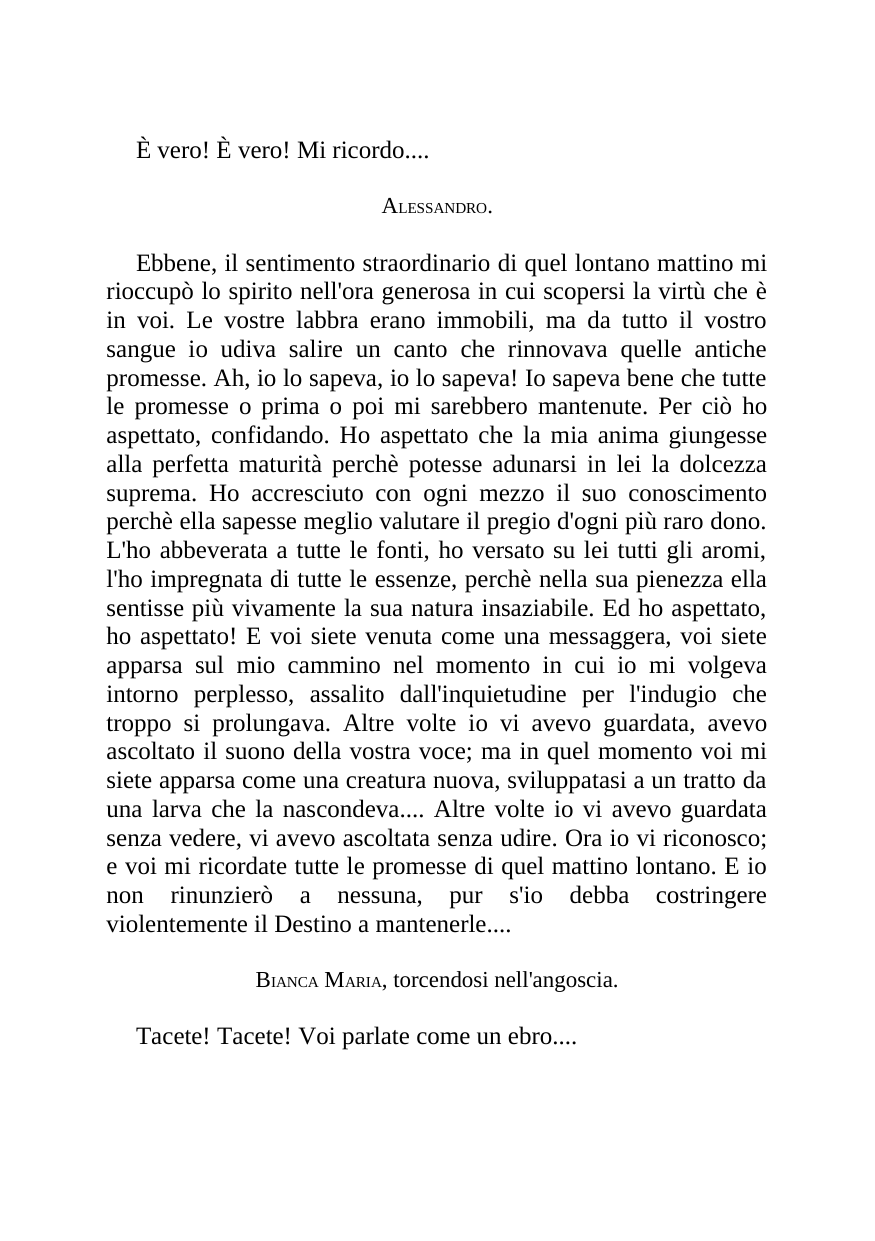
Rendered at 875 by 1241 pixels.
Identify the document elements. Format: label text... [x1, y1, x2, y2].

text È vero! È vero! Mi ricordo.... [106, 135, 768, 164]
text Alessandro. [106, 192, 768, 219]
text Bianca Maria, torcendosi nell'angoscia. [106, 966, 768, 993]
text Tacete! Tacete! Voi parlate come un ebro.... [106, 1021, 768, 1050]
text Ebbene, il sentimento straordinario di quel lontano mattino mi rioccupò lo spirito nell'ora generosa in cui scopersi la virtù che è in voi. Le vostre labbra erano immobili, ma da tutto il vostro sangue io udiva salire un canto che rinnovava quelle antiche promesse. Ah, io lo sapeva, io lo sapeva! Io sapeva bene che tutte le promesse o prima o poi mi sarebbero mantenute. Per ciò ho aspettato, confidando. Ho aspettato che la mia anima giungesse alla perfetta maturità perchè potesse adunarsi in lei la dolcezza suprema. Ho accresciuto con ogni mezzo il suo conoscimento perchè ella sapesse meglio valutare il pregio d'ogni più raro dono. L'ho abbeverata a tutte le fonti, ho versato su lei tutti gli aromi, l'ho impregnata di tutte le essenze, perchè nella sua pienezza ella sentisse più vivamente la sua natura insaziabile. Ed ho aspettato, ho aspettato! E voi siete venuta come una messaggera, voi siete apparsa sul mio cammino nel momento in cui io mi volgeva intorno perplesso, assalito dall'inquietudine per l'indugio che troppo si prolungava. Altre volte io vi avevo guardata, avevo ascoltato il suono della vostra voce; ma in quel momento voi mi siete apparsa come una creatura nuova, sviluppatasi a un tratto da una larva che la nascondeva.... Altre volte io vi avevo guardata senza vedere, vi avevo ascoltata senza udire. Ora io vi riconosco; e voi mi ricordate tutte le promesse di quel mattino lontano. E io non rinunzierò a nessuna, pur s'io debba costringere violentemente il Destino a mantenerle.... [106, 248, 768, 938]
